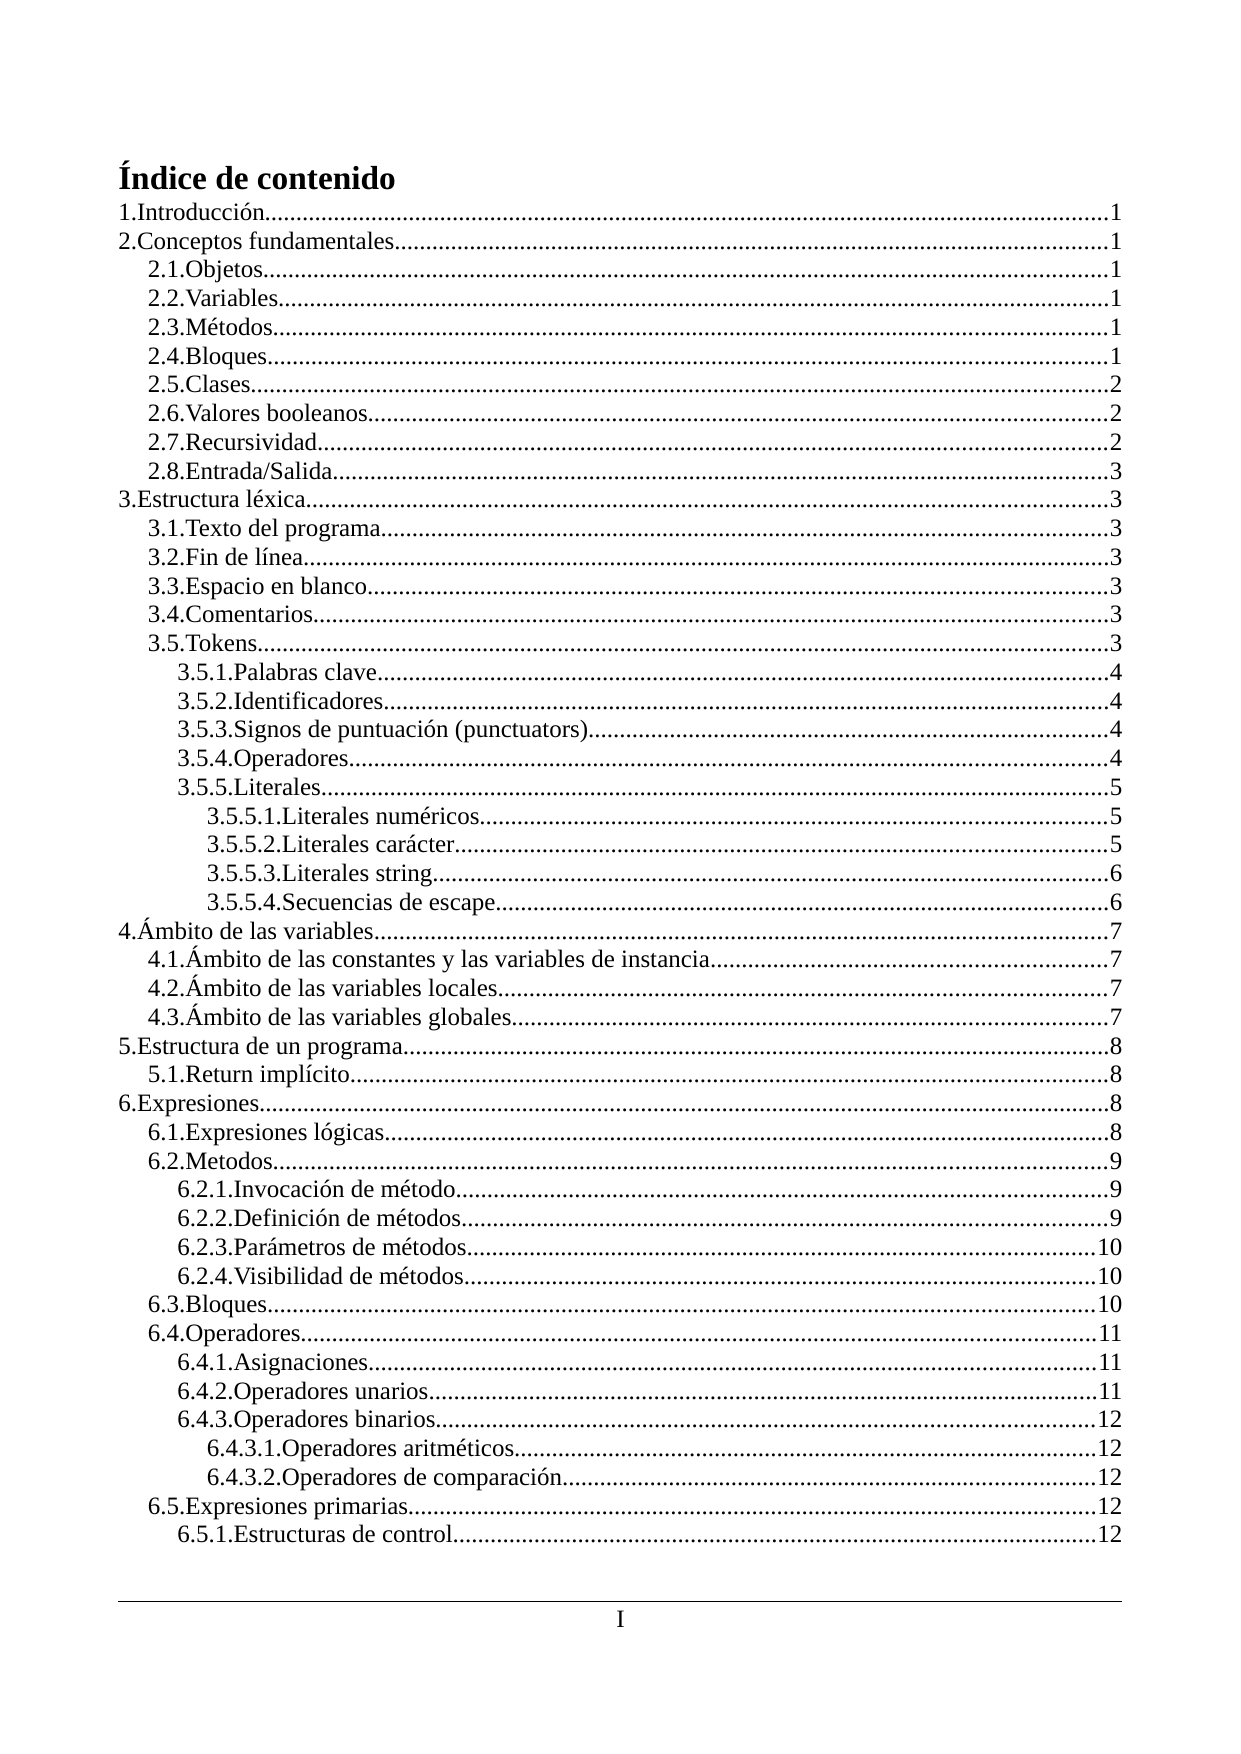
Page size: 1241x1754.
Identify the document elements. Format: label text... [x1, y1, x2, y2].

text 2.4.Bloques 1 [148, 341, 1122, 369]
text 3.5.3.Signos de puntuación (punctuators) 4 [177, 714, 1122, 743]
text 6.4.Operadores 11 [148, 1318, 1122, 1347]
text 2.8.Entrada/Salida 3 [148, 456, 1122, 484]
text 3.5.Tokens 3 [148, 628, 1122, 657]
text 6.4.2.Operadores unarios 11 [177, 1376, 1122, 1404]
text 2.2.Variables 1 [148, 283, 1122, 312]
text 2.7.Recursividad 2 [148, 427, 1122, 456]
text 3.5.4.Operadores 4 [177, 743, 1122, 772]
text 3.5.5.Literales 5 [177, 772, 1122, 801]
text 2.1.Objetos 1 [148, 254, 1122, 283]
text 6.5.1.Estructuras de control 12 [177, 1519, 1122, 1548]
text 6.5.Expresiones primarias 12 [148, 1491, 1122, 1519]
text 3.5.2.Identificadores 4 [177, 686, 1122, 714]
subtitle Índice de contenido [118, 159, 1122, 197]
text 6.4.3.2.Operadores de comparación 12 [207, 1462, 1122, 1491]
text 5.1.Return implícito 8 [148, 1059, 1122, 1088]
text 3.5.5.3.Literales string 6 [207, 858, 1122, 887]
text 6.4.1.Asignaciones 11 [177, 1347, 1122, 1376]
text 3.3.Espacio en blanco 3 [148, 571, 1122, 599]
text 2.6.Valores booleanos 2 [148, 398, 1122, 427]
text 6.1.Expresiones lógicas 8 [148, 1117, 1122, 1146]
text 2.5.Clases 2 [148, 369, 1122, 398]
text 3.5.5.1.Literales numéricos 5 [207, 801, 1122, 829]
text 1.Introducción 1 [118, 197, 1122, 226]
text 6.4.3.Operadores binarios 12 [177, 1404, 1122, 1433]
text 6.2.1.Invocación de método 9 [177, 1174, 1122, 1203]
text 6.2.2.Definición de métodos 9 [177, 1203, 1122, 1232]
text 4.Ámbito de las variables 7 [118, 916, 1122, 944]
text 6.4.3.1.Operadores aritméticos 12 [207, 1433, 1122, 1462]
text 6.3.Bloques 10 [148, 1289, 1122, 1318]
text 3.1.Texto del programa 3 [148, 513, 1122, 542]
text 3.5.5.4.Secuencias de escape 6 [207, 887, 1122, 916]
text 6.2.4.Visibilidad de métodos 10 [177, 1261, 1122, 1289]
text 6.2.3.Parámetros de métodos 10 [177, 1232, 1122, 1261]
text 2.3.Métodos 1 [148, 312, 1122, 341]
text 3.Estructura léxica 3 [118, 484, 1122, 513]
text 3.4.Comentarios 3 [148, 599, 1122, 628]
text 5.Estructura de un programa 8 [118, 1031, 1122, 1059]
text 3.2.Fin de línea 3 [148, 542, 1122, 571]
text 4.1.Ámbito de las constantes y las variables de instancia 7 [148, 944, 1122, 973]
text 6.2.Metodos 9 [148, 1146, 1122, 1174]
text 4.2.Ámbito de las variables locales 7 [148, 973, 1122, 1002]
text 3.5.1.Palabras clave 4 [177, 657, 1122, 686]
text 6.Expresiones 8 [118, 1088, 1122, 1117]
text 4.3.Ámbito de las variables globales 7 [148, 1002, 1122, 1031]
text 3.5.5.2.Literales carácter 5 [207, 829, 1122, 858]
text 2.Conceptos fundamentales 1 [118, 226, 1122, 254]
